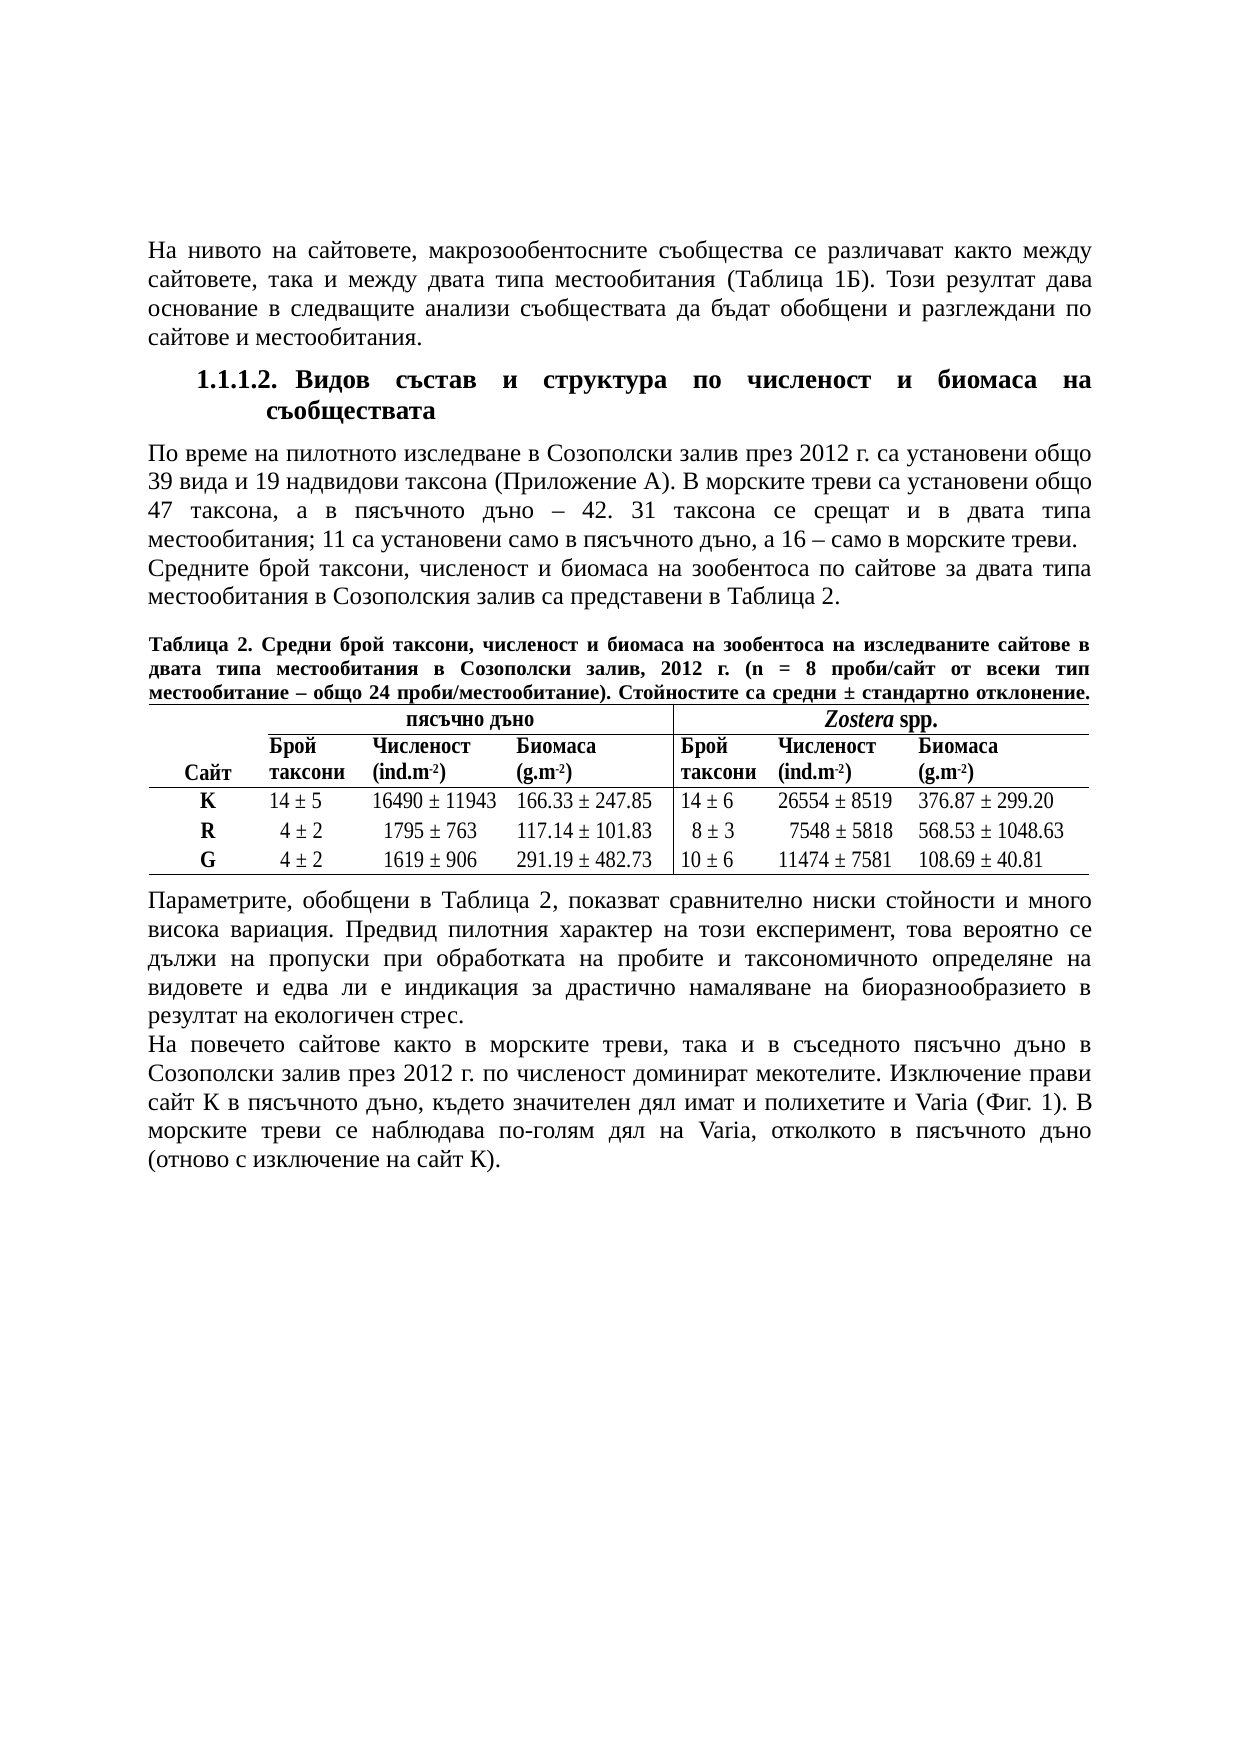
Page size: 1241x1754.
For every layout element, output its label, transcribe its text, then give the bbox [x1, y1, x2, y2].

text Средните брой таксони, численост и биомаса на зообентоса по сайтове за двата типа местообитания в Созополския залив са представени в Таблица 2. [148, 553, 1093, 610]
text На повечето сайтове както в морските треви, така и в съседното пясъчно дъно в Созополски залив през 2012 г. по численост доминират мекотелите. Изключение прави сайт К в пясъчното дъно, където значителен дял имат и полихетите и Varia (Фиг. 1). В морските треви се наблюдава по-голям дял на Varia, отколкото в пясъчното дъно (отново с изключение на сайт К). [148, 1029, 1093, 1173]
subtitle Видов състав и структура по численост и биомаса на съобществата [266, 363, 1093, 425]
text Параметрите, обобщени в Таблица 2, показват сравнително ниски стойности и много висока вариация. Предвид пилотния характер на този експеримент, това вероятно се дължи на пропуски при обработката на пробите и таксономичното определяне на видовете и едва ли е индикация за драстично намаляване на биоразнообразието в резултат на екологичен стрес. [148, 610, 1093, 1029]
text Таблица 2. Средни брой таксони, численост и биомаса на зообентоса на изследваните сайтове в двата типа местообитания в Созополски залив, 2012 г. (n = 8 проби/сайт от всеки тип местообитание – общо 24 проби/местообитание). Стойностите са средни ± стандартно отклонение. [149, 631, 1092, 877]
text По време на пилотното изследване в Созополски залив през 2012 г. са установени общо 39 вида и 19 надвидови таксона (Приложение А). В морските треви са установени общо 47 таксона, а в пясъчното дъно – 42. 31 таксона се срещат и в двата типа местообитания; 11 са установени само в пясъчното дъно, а 16 – само в морските треви. [148, 438, 1093, 553]
text На нивото на сайтовете, макрозообентосните съобщества се различават както между сайтовете, така и между двата типа местообитания (Таблица 1Б). Този резултат дава основание в следващите анализи съобществата да бъдат обобщени и разглеждани по сайтове и местообитания. [148, 235, 1093, 350]
